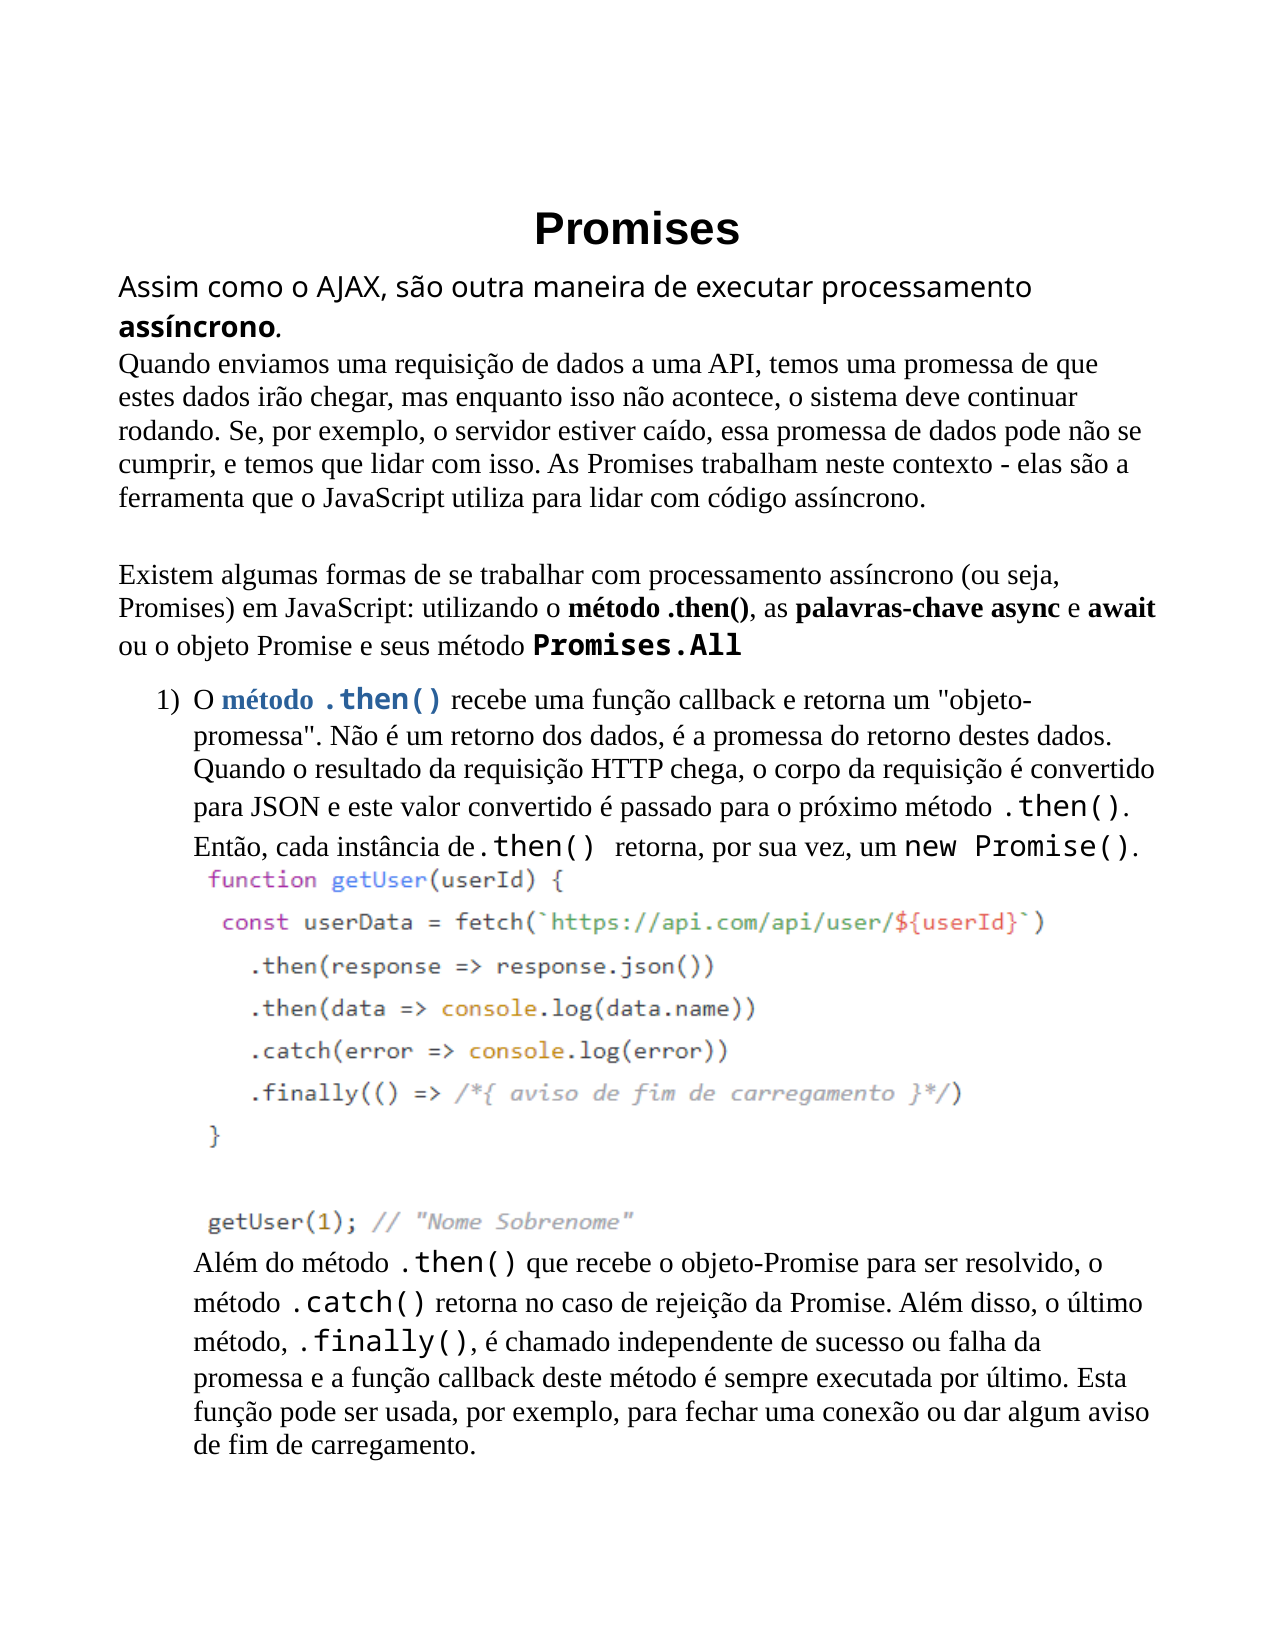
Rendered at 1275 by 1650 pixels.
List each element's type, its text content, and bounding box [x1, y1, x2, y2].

text Assim como o AJAX, são outra maneira de executar processamento assíncrono. Quando enviamos uma requisição de dados a uma API, temos uma promessa de que estes dados irão chegar, mas enquanto isso não acontece, o sistema deve continuar rodando. Se, por exemplo, o servidor estiver caído, essa promessa de dados pode não se cumprir, e temos que lidar com isso. As Promises trabalham neste contexto - elas são a ferramenta que o JavaScript utiliza para lidar com código assíncrono. [118, 267, 1157, 542]
subtitle Promises [118, 201, 1157, 254]
text Existem algumas formas de se trabalhar com processamento assíncrono (ou seja, Promises) em JavaScript: utilizando o método .then(), as palavras-chave async e await ou o objeto Promise e seus método Promises.All [118, 557, 1157, 664]
picture [193, 864, 1062, 1242]
list O método .then() recebe uma função callback e retorna um "objeto-promessa". Não é um retorno dos dados, é a promessa do retorno destes dados. Quando o resultado da requisição HTTP chega, o corpo da requisição é convertido para JSON e este valor convertido é passado para o próximo método .then(). Então, cada instância de.then() retorna, por sua vez, um new Promise(). Além do método .then() que recebe o objeto-Promise para ser resolvido, o método .catch() retorna no caso de rejeição da Promise. Além disso, o último método, .finally(), é chamado independente de sucesso ou falha da promessa e a função callback deste método é sempre executada por último. Esta função pode ser usada, por exemplo, para fechar uma conexão ou dar algum aviso de fim de carregamento. [156, 678, 1157, 1461]
